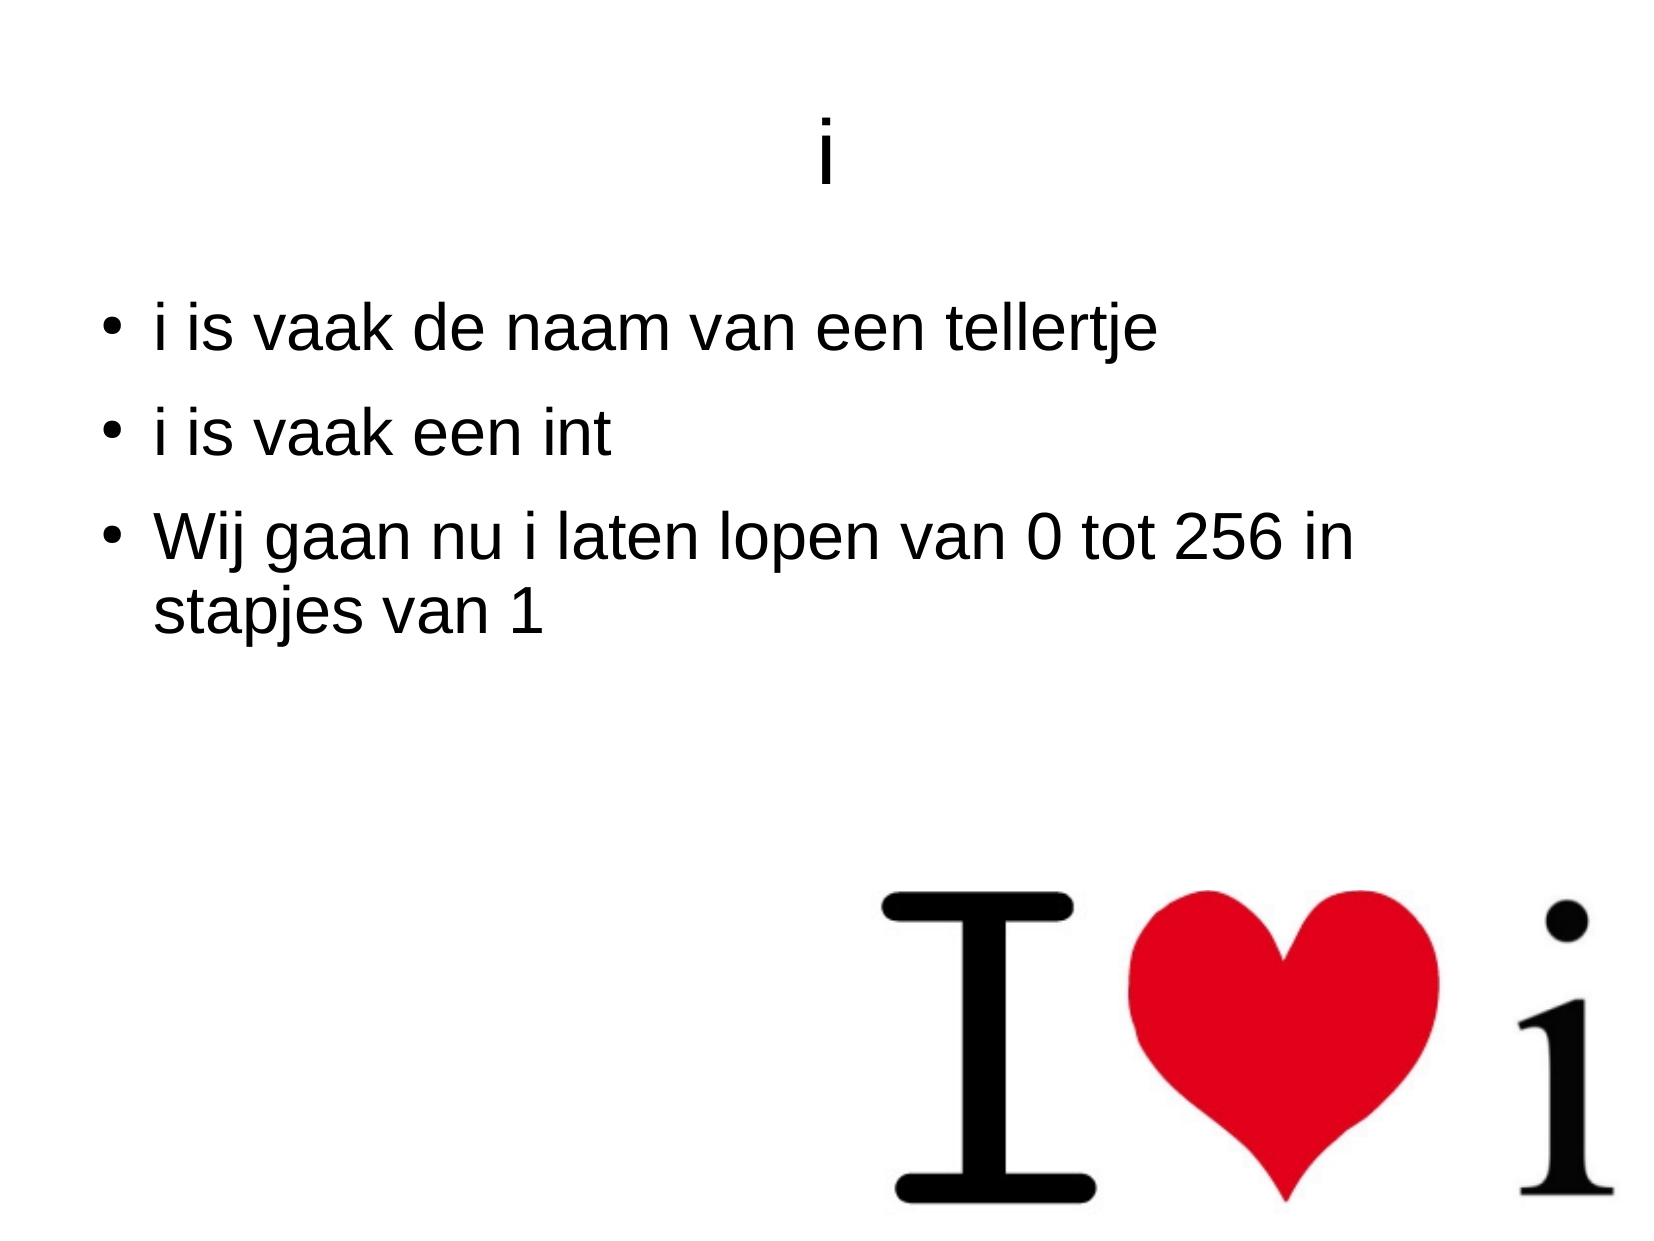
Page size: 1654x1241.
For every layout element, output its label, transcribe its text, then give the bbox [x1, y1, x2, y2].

picture [870, 890, 1621, 1216]
title i [82, 49, 1571, 257]
list i is vaak de naam van een tellertje i is vaak een int Wij gaan nu i laten lopen van 0 tot 256 in stapjes van 1 [82, 290, 1571, 1010]
